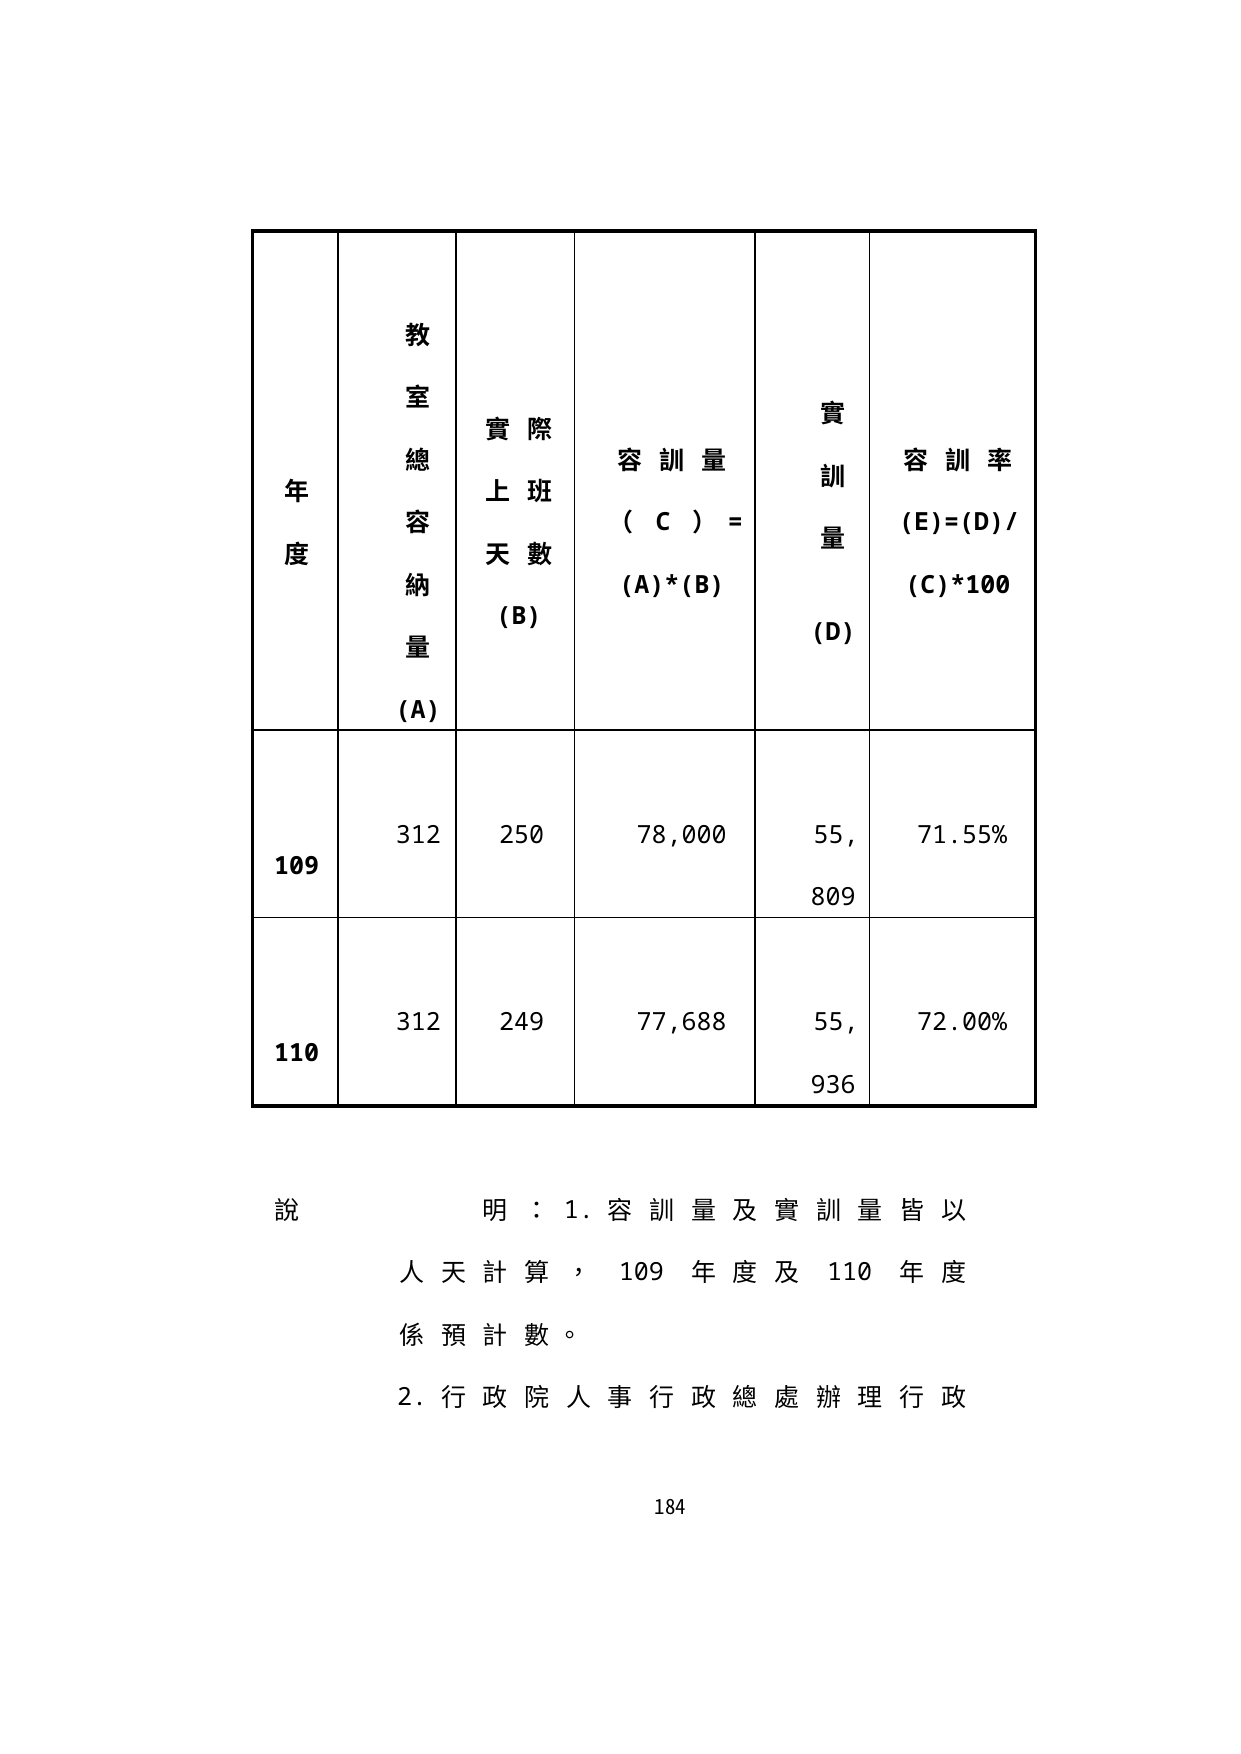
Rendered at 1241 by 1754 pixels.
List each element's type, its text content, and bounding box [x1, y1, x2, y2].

table_header 教室總容納量(A) [339, 233, 455, 729]
table_cell 55,936 [756, 918, 869, 1104]
table_header 容訓量 （C）=(A)*(B) [575, 233, 754, 729]
table_cell 78,000 [575, 731, 754, 917]
table_cell 250 [457, 731, 574, 917]
table_header 實際上班天數(B) [457, 233, 574, 729]
table_cell 55,809 [756, 731, 869, 917]
table_cell 71.55% [870, 731, 1034, 917]
table_header 年度 [254, 233, 337, 729]
table_cell 312 [339, 918, 455, 1104]
text 說 明：1.容訓量及實訓量皆以人天計算，109年度及110年度係預計數。 [241, 1167, 1014, 1354]
table_cell 110 [254, 918, 337, 1104]
table_header 容訓率 (E)=(D)/(C)*100 [870, 233, 1034, 729]
table_cell 77,688 [575, 918, 754, 1104]
table_cell 312 [339, 731, 455, 917]
text 2.行政院人事行政總處辦理行政 [359, 1354, 1014, 1417]
table_cell 249 [457, 918, 574, 1104]
table_cell 72.00% [870, 918, 1034, 1104]
table_header 實訓量 (D) [756, 233, 869, 729]
table_cell 109 [254, 731, 337, 917]
